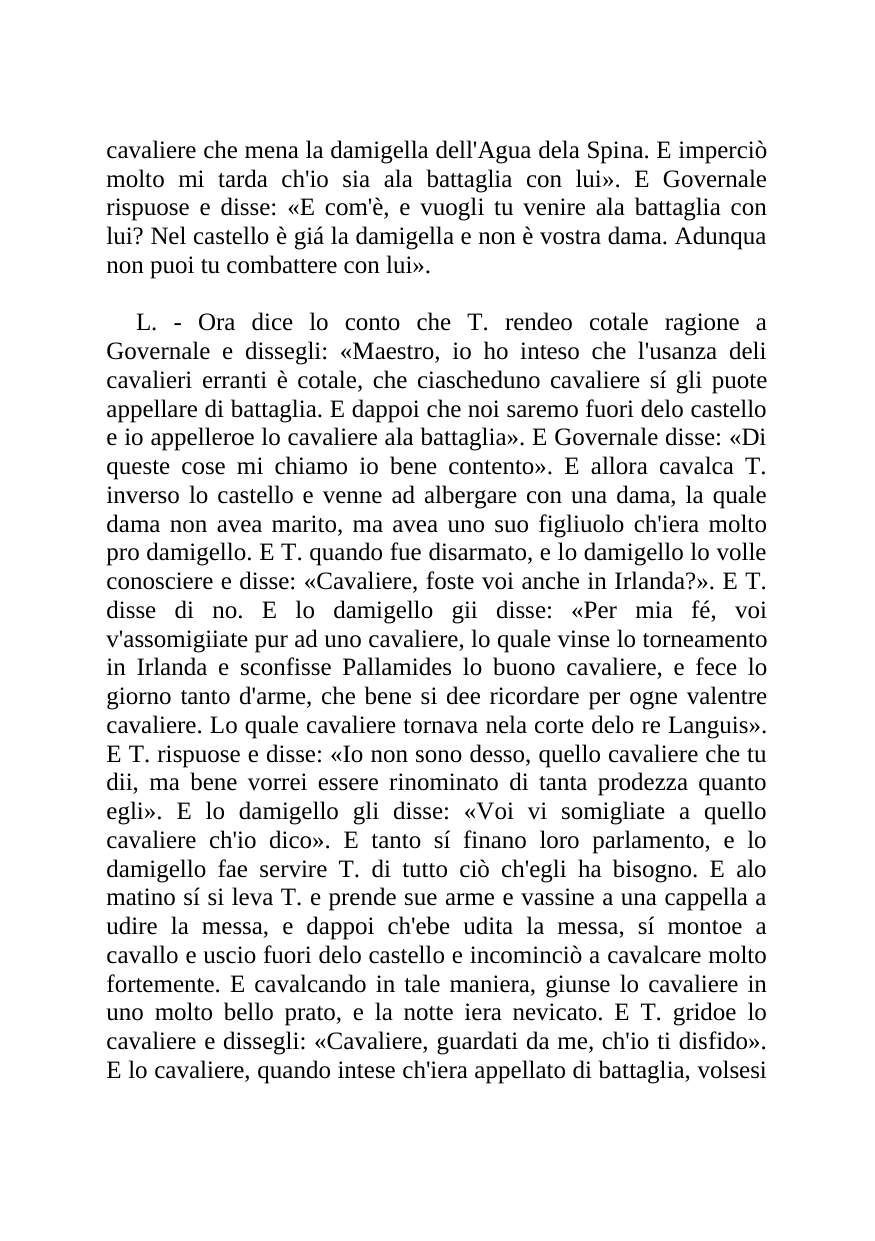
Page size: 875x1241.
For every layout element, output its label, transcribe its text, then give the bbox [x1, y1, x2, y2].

text L. - Ora dice lo conto che T. rendeo cotale ragione a Governale e dissegli: «Maestro, io ho inteso che l'usanza deli cavalieri erranti è cotale, che ciascheduno cavaliere sí gli puote appellare di battaglia. E dappoi che noi saremo fuori delo castello e io appelleroe lo cavaliere ala battaglia». E Governale disse: «Di queste cose mi chiamo io bene contento». E allora cavalca T. inverso lo castello e venne ad albergare con una dama, la quale dama non avea marito, ma avea uno suo figliuolo ch'iera molto pro damigello. E T. quando fue disarmato, e lo damigello lo volle conosciere e disse: «Cavaliere, foste voi anche in Irlanda?». E T. disse di no. E lo damigello gii disse: «Per mia fé, voi v'assomigiiate pur ad uno cavaliere, lo quale vinse lo torneamento in Irlanda e sconfisse Pallamides lo buono cavaliere, e fece lo giorno tanto d'arme, che bene si dee ricordare per ogne valentre cavaliere. Lo quale cavaliere tornava nela corte delo re Languis». E T. rispuose e disse: «Io non sono desso, quello cavaliere che tu dii, ma bene vorrei essere rinominato di tanta prodezza quanto egli». E lo damigello gli disse: «Voi vi somigliate a quello cavaliere ch'io dico». E tanto sí finano loro parlamento, e lo damigello fae servire T. di tutto ciò ch'egli ha bisogno. E alo matino sí si leva T. e prende sue arme e vassine a una cappella a udire la messa, e dappoi ch'ebe udita la messa, sí montoe a cavallo e uscio fuori delo castello e incominciò a cavalcare molto fortemente. E cavalcando in tale maniera, giunse lo cavaliere in uno molto bello prato, e la notte iera nevicato. E T. gridoe lo cavaliere e dissegli: «Cavaliere, guardati da me, ch'io ti disfido». E lo cavaliere, quando intese ch'iera appellato di battaglia, volsesi [106, 307, 768, 1084]
text cavaliere che mena la damigella dell'Agua dela Spina. E imperciò molto mi tarda ch'io sia ala battaglia con lui». E Governale rispuose e disse: «E com'è, e vuogli tu venire ala battaglia con lui? Nel castello è giá la damigella e non è vostra dama. Adunqua non puoi tu combattere con lui». [106, 135, 768, 279]
